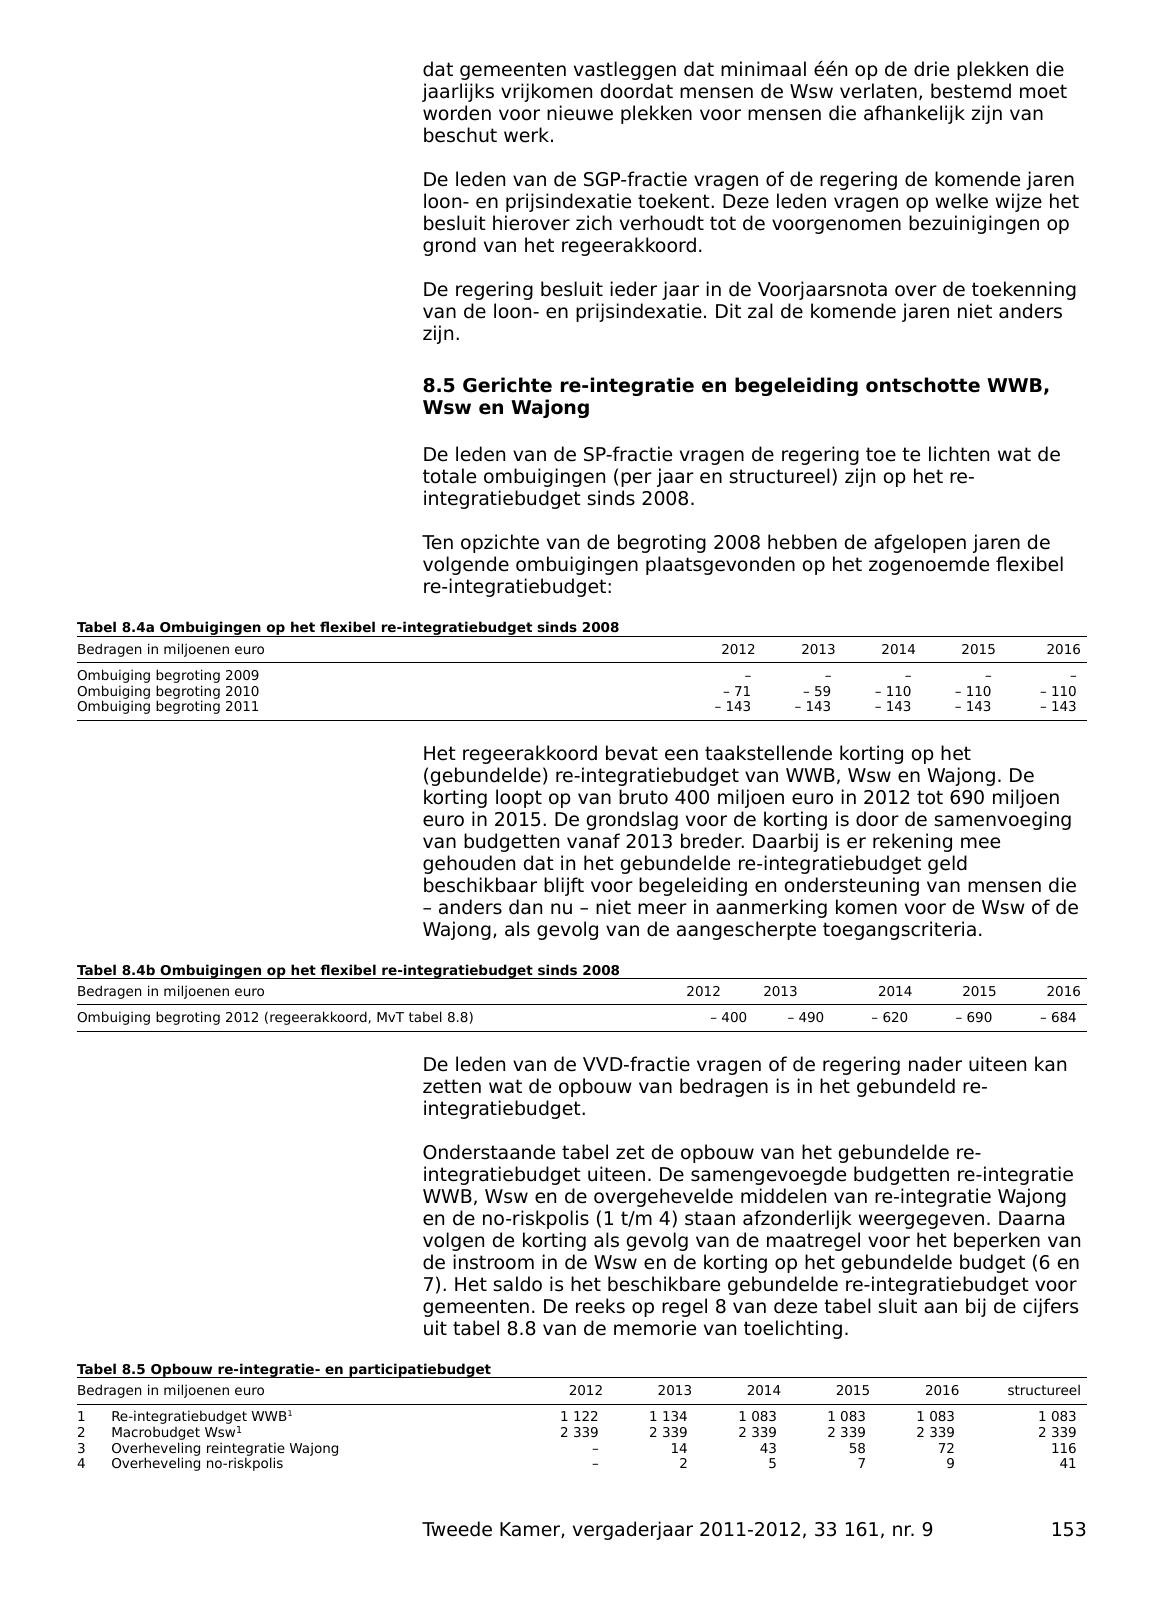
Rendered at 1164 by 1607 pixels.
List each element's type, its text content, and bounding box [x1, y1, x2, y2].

table_cell 1 134 [609, 1405, 698, 1425]
table_cell 2016 [1002, 637, 1087, 662]
table_header Tabel 8.5 Opbouw re-integratie- en participatiebudget [77, 1362, 1087, 1377]
table_cell 2016 [876, 1378, 965, 1403]
table_cell 116 [965, 1441, 1087, 1456]
table_cell – 690 [918, 1005, 1002, 1031]
table_cell 2014 [841, 637, 921, 662]
table_cell 43 [698, 1441, 787, 1456]
table_cell 2013 [609, 1378, 698, 1403]
table_cell 2 339 [520, 1425, 609, 1441]
table_cell structureel [965, 1378, 1087, 1403]
table_cell 14 [609, 1441, 698, 1456]
table_cell 4 [77, 1456, 105, 1472]
table_cell – 143 [761, 699, 841, 719]
table_cell Re-integratiebudget WWB [105, 1405, 520, 1425]
table_cell 2015 [921, 637, 1002, 662]
table_cell Ombuiging begroting 2011 [77, 699, 681, 719]
subtitle 8.5 Gerichte re-integratie en begeleiding ontschotte WWB, Wsw en Wajong [422, 375, 1087, 419]
text De regering besluit ieder jaar in de Voorjaarsnota over de toekenning van de loon- en prijsindexatie. Dit zal de komende jaren niet anders zijn. [422, 279, 1087, 345]
table_cell 2014 [834, 979, 918, 1004]
table_cell – 110 [841, 684, 921, 699]
table_cell 1 083 [965, 1405, 1087, 1425]
table_cell – 59 [761, 684, 841, 699]
table_cell – 684 [1003, 1005, 1087, 1031]
table_header Tabel 8.4b Ombuigingen op het flexibel re-integratiebudget sinds 2008 [77, 963, 1087, 978]
table_cell Bedragen in miljoenen euro [77, 1378, 520, 1403]
table_cell 2016 [1003, 979, 1087, 1004]
table_cell 2012 [520, 1378, 609, 1403]
table_cell Ombuiging begroting 2010 [77, 684, 681, 699]
table_cell Overheveling no-riskpolis [105, 1456, 520, 1472]
table_cell – 620 [834, 1005, 918, 1031]
table_cell – [1002, 663, 1087, 683]
table_cell 2014 [698, 1378, 787, 1403]
table_cell 2 339 [876, 1425, 965, 1441]
table_cell 3 [77, 1441, 105, 1456]
table_cell 5 [698, 1456, 787, 1472]
table_cell 2 [609, 1456, 698, 1472]
table_cell – [520, 1441, 609, 1456]
table_cell 2013 [761, 637, 841, 662]
table_cell 1 083 [698, 1405, 787, 1425]
table_cell – [841, 663, 921, 683]
table_cell 1 [77, 1405, 105, 1425]
table_cell Bedragen in miljoenen euro [77, 637, 681, 662]
table_cell 41 [965, 1456, 1087, 1472]
table_cell 58 [787, 1441, 876, 1456]
text De leden van de SGP-fractie vragen of de regering de komende jaren loon- en prijsindexatie toekent. Deze leden vragen op welke wijze het besluit hierover zich verhoudt tot de voorgenomen bezuinigingen op grond van het regeerakkoord. [422, 169, 1087, 257]
table_cell 2013 [757, 979, 834, 1004]
text Onderstaande tabel zet de opbouw van het gebundelde re-integratiebudget uiteen. De samengevoegde budgetten re-integratie WWB, Wsw en de overgehevelde middelen van re-integratie Wajong en de no-riskpolis (1 t/m 4) staan afzonderlijk weergegeven. Daarna volgen de korting als gevolg van de maatregel voor het beperken van de instroom in de Wsw en de korting op het gebundelde budget (6 en 7). Het saldo is het beschikbare gebundelde re-integratiebudget voor gemeenten. De reeks op regel 8 van deze tabel sluit aan bij de cijfers uit tabel 8.8 van de memorie van toelichting. [422, 1142, 1087, 1340]
table_cell – 143 [1002, 699, 1087, 719]
table_cell – [520, 1456, 609, 1472]
table_cell 2 339 [965, 1425, 1087, 1441]
table_cell 1 083 [787, 1405, 876, 1425]
table_cell 2 [77, 1425, 105, 1441]
table_cell – 143 [921, 699, 1002, 719]
table_cell 1 122 [520, 1405, 609, 1425]
table_cell Ombuiging begroting 2009 [77, 663, 681, 683]
table_cell 2 339 [787, 1425, 876, 1441]
table_cell 9 [876, 1456, 965, 1472]
text dat gemeenten vastleggen dat minimaal één op de drie plekken die jaarlijks vrijkomen doordat mensen de Wsw verlaten, bestemd moet worden voor nieuwe plekken voor mensen die afhankelijk zijn van beschut werk. [422, 59, 1087, 147]
table_cell Bedragen in miljoenen euro [77, 979, 680, 1004]
table_cell – 143 [841, 699, 921, 719]
table_cell Ombuiging begroting 2012 (regeerakkoord, MvT tabel 8.8) [77, 1005, 680, 1031]
table_cell – [681, 663, 761, 683]
table_cell Overheveling reintegratie Wajong [105, 1441, 520, 1456]
table_cell 2012 [681, 637, 761, 662]
table_cell 2015 [787, 1378, 876, 1403]
table_cell – 110 [1002, 684, 1087, 699]
table_cell 2 339 [698, 1425, 787, 1441]
table_cell 7 [787, 1456, 876, 1472]
table_cell – 110 [921, 684, 1002, 699]
table_cell – 71 [681, 684, 761, 699]
table_cell 2 339 [609, 1425, 698, 1441]
text De leden van de SP-fractie vragen de regering toe te lichten wat de totale ombuigingen (per jaar en structureel) zijn op het re-integratiebudget sinds 2008. [422, 444, 1087, 510]
table_cell Macrobudget Wsw1 [105, 1425, 520, 1441]
table_cell – 143 [681, 699, 761, 719]
table_cell 1 083 [876, 1405, 965, 1425]
table_cell – 490 [757, 1005, 834, 1031]
table_cell 2015 [918, 979, 1002, 1004]
text Ten opzichte van de begroting 2008 hebben de afgelopen jaren de volgende ombuigingen plaatsgevonden op het zogenoemde flexibel re-integratiebudget: [422, 532, 1087, 598]
text De leden van de VVD-fractie vragen of de regering nader uiteen kan zetten wat de opbouw van bedragen is in het gebundeld re-integratiebudget. [422, 1054, 1087, 1120]
table_cell – [921, 663, 1002, 683]
table_cell 2012 [680, 979, 757, 1004]
table_cell – 400 [680, 1005, 757, 1031]
table_cell – [761, 663, 841, 683]
table_cell 72 [876, 1441, 965, 1456]
table_header Tabel 8.4a Ombuigingen op het flexibel re-integratiebudget sinds 2008 [77, 620, 1087, 636]
text Het regeerakkoord bevat een taakstellende korting op het (gebundelde) re-integratiebudget van WWB, Wsw en Wajong. De korting loopt op van bruto 400 miljoen euro in 2012 tot 690 miljoen euro in 2015. De grondslag voor de korting is door de samenvoeging van budgetten vanaf 2013 breder. Daarbij is er rekening mee gehouden dat in het gebundelde re-integratiebudget geld beschikbaar blijft voor begeleiding en ondersteuning van mensen die – anders dan nu – niet meer in aanmerking komen voor de Wsw of de Wajong, als gevolg van de aangescherpte toegangscriteria. [422, 743, 1087, 941]
